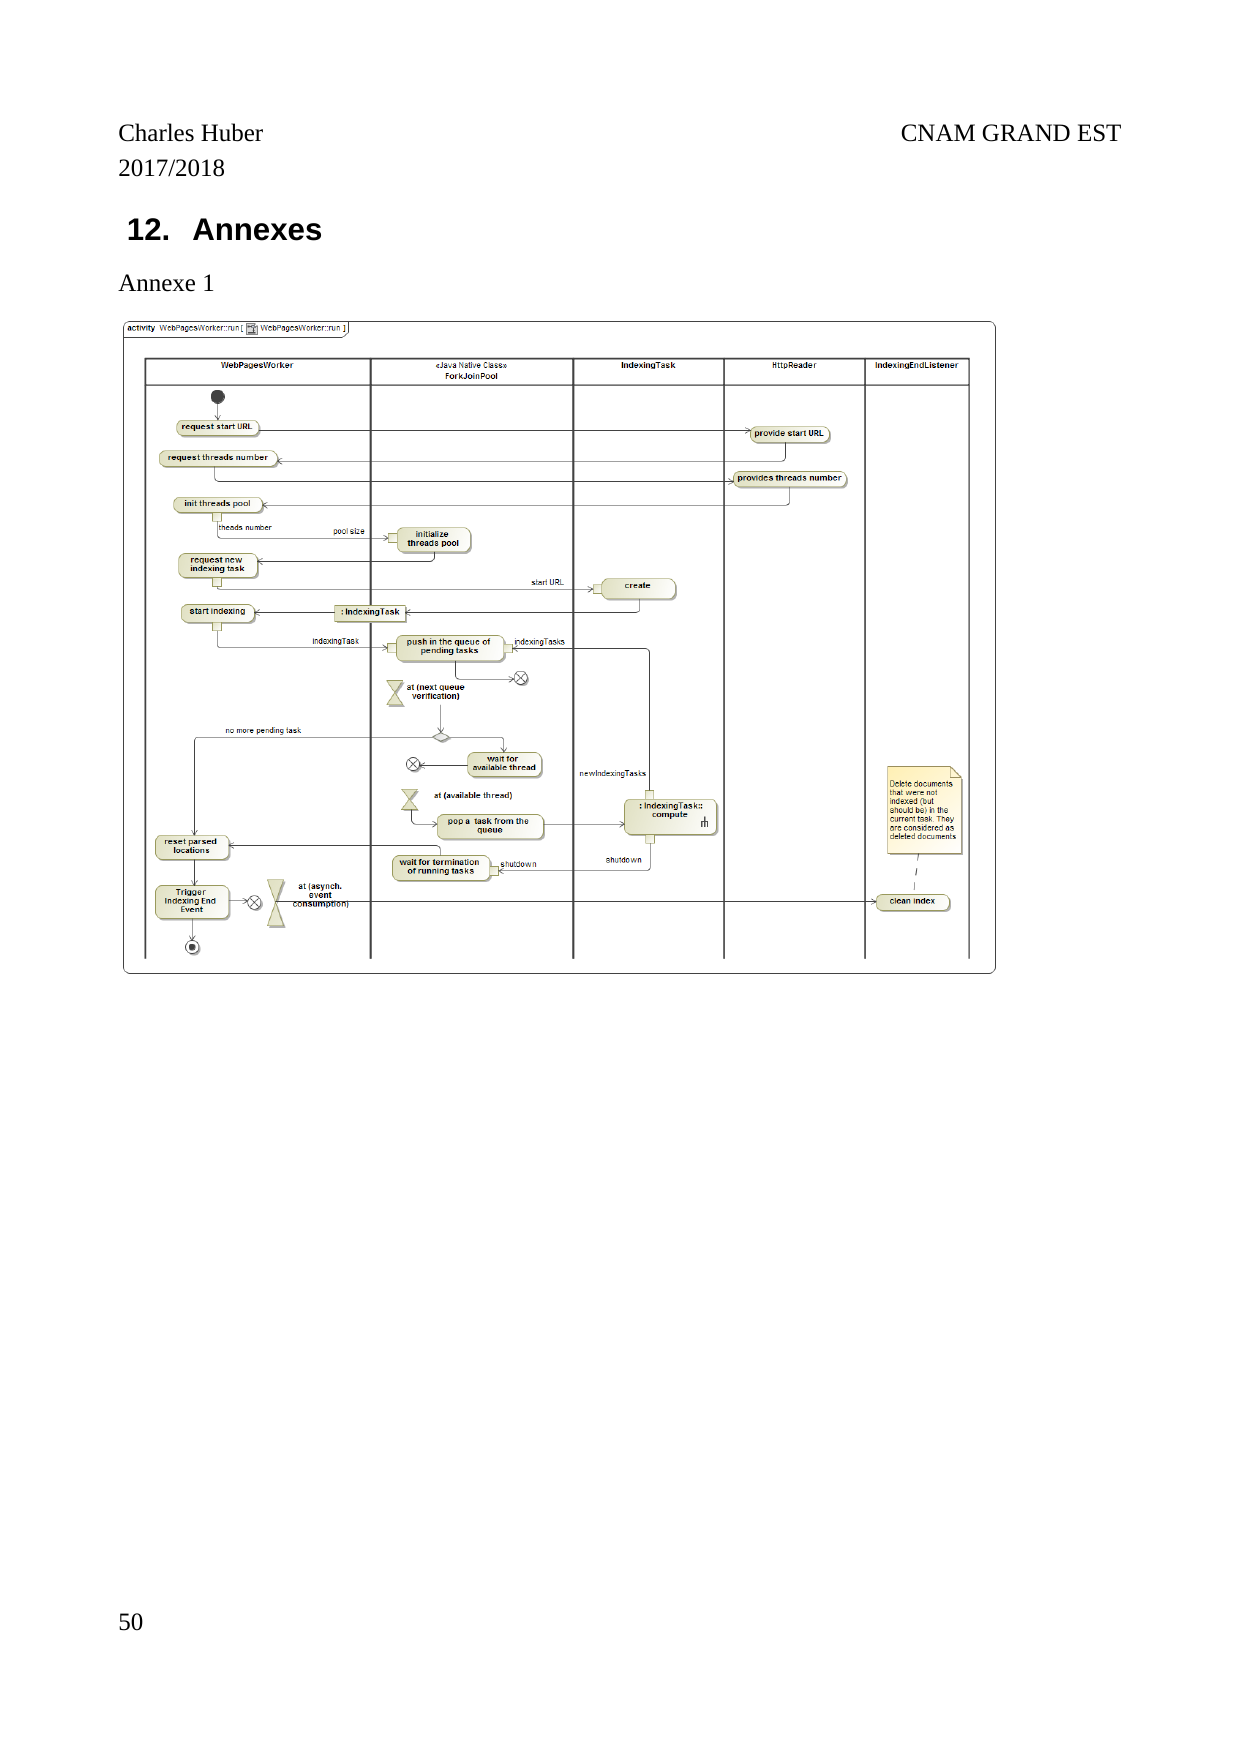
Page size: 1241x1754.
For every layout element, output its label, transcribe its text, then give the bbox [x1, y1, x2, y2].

text Annexe 1 [118, 268, 1122, 297]
subtitle Annexes [118, 211, 1122, 247]
picture [119, 317, 1013, 991]
